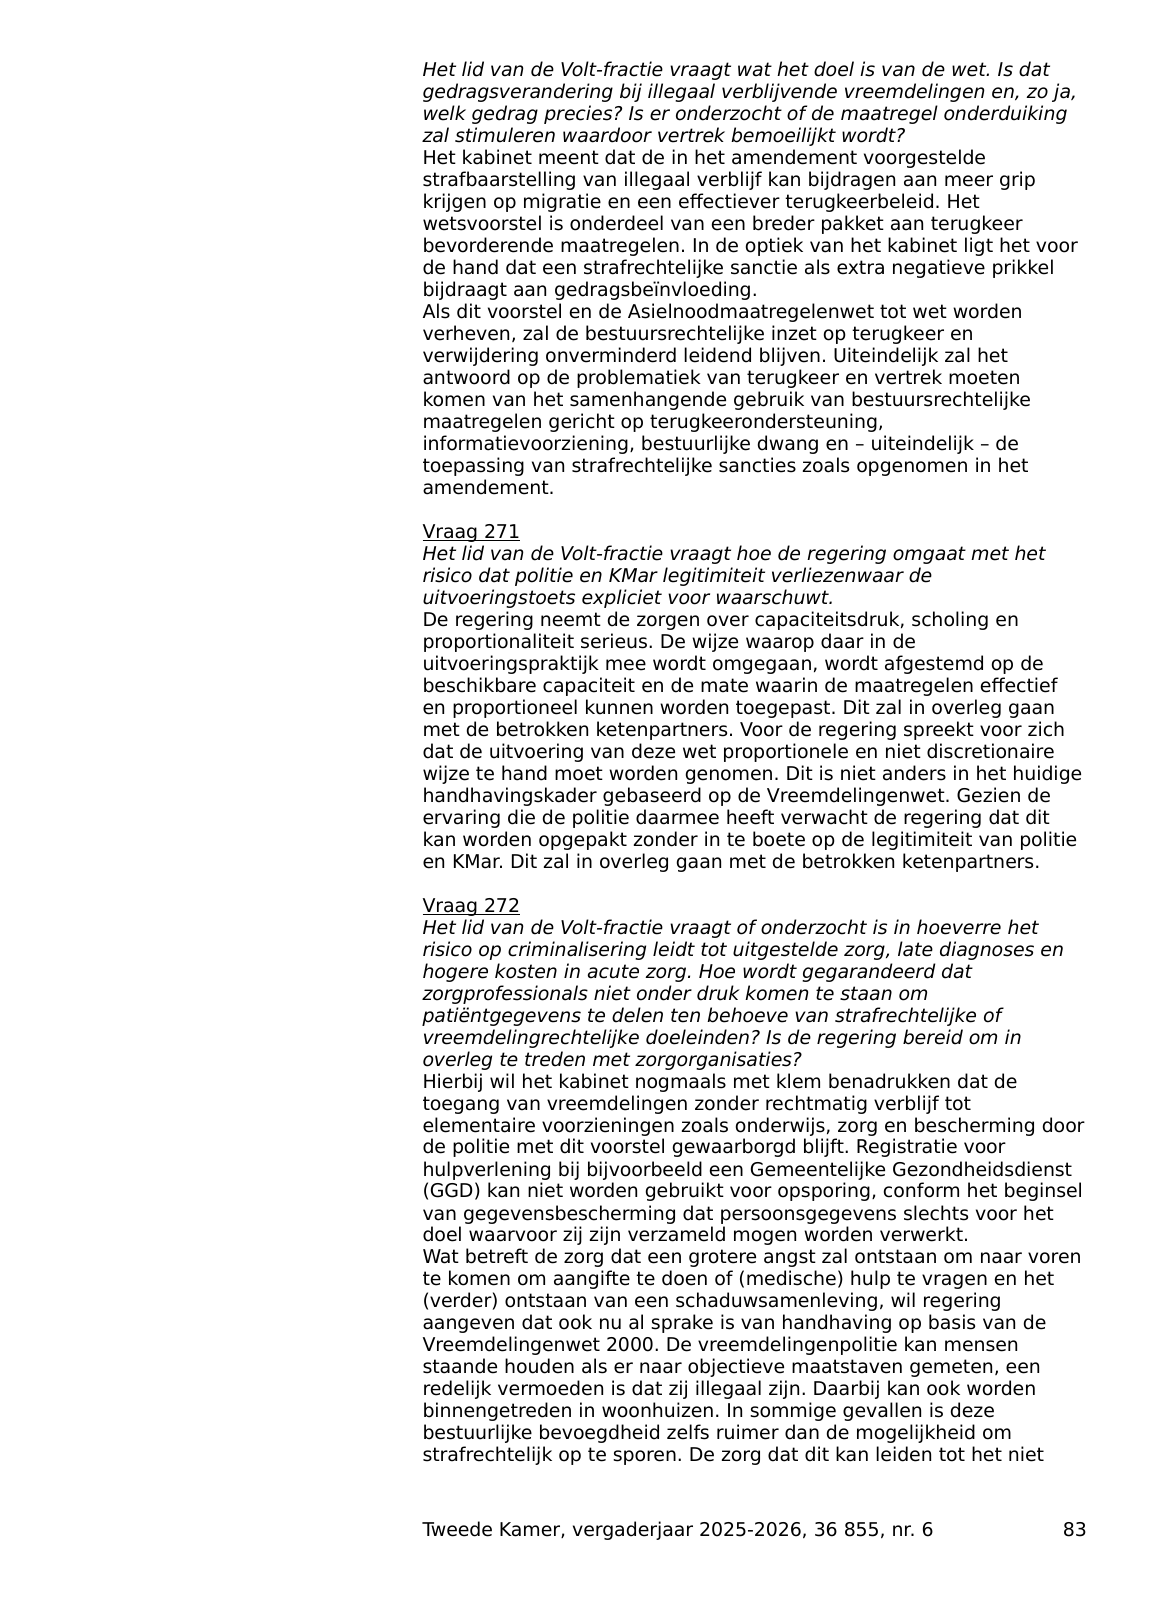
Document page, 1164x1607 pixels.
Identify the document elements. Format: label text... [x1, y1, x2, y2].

text Wat betreft de zorg dat een grotere angst zal ontstaan om naar voren te komen om aangifte te doen of (medische) hulp te vragen en het (verder) ontstaan van een schaduwsamenleving, wil regering aangeven dat ook nu al sprake is van handhaving op basis van de Vreemdelingenwet 2000. De vreemdelingenpolitie kan mensen staande houden als er naar objectieve maatstaven gemeten, een redelijk vermoeden is dat zij illegaal zijn. Daarbij kan ook worden binnengetreden in woonhuizen. In sommige gevallen is deze bestuurlijke bevoegdheid zelfs ruimer dan de mogelijkheid om strafrechtelijk op te sporen. De zorg dat dit kan leiden tot het niet [422, 1246, 1087, 1466]
text Hierbij wil het kabinet nogmaals met klem benadrukken dat de toegang van vreemdelingen zonder rechtmatig verblijf tot elementaire voorzieningen zoals onderwijs, zorg en bescherming door de politie met dit voorstel gewaarborgd blijft. Registratie voor hulpverlening bij bijvoorbeeld een Gemeentelijke Gezondheidsdienst (GGD) kan niet worden gebruikt voor opsporing, conform het beginsel van gegevensbescherming dat persoonsgegevens slechts voor het doel waarvoor zij zijn verzameld mogen worden verwerkt. [422, 1071, 1087, 1246]
text Als dit voorstel en de Asielnoodmaatregelenwet tot wet worden verheven, zal de bestuursrechtelijke inzet op terugkeer en verwijdering onverminderd leidend blijven. Uiteindelijk zal het antwoord op de problematiek van terugkeer en vertrek moeten komen van het samenhangende gebruik van bestuursrechtelijke maatregelen gericht op terugkeerondersteuning, informatievoorziening, bestuurlijke dwang en – uiteindelijk – de toepassing van strafrechtelijke sancties zoals opgenomen in het amendement. [422, 301, 1087, 499]
text Het lid van de Volt-fractie vraagt wat het doel is van de wet. Is dat gedragsverandering bij illegaal verblijvende vreemdelingen en, zo ja, welk gedrag precies? Is er onderzocht of de maatregel onderduiking zal stimuleren waardoor vertrek bemoeilijkt wordt? [422, 59, 1087, 147]
text Het lid van de Volt-fractie vraagt hoe de regering omgaat met het risico dat politie en KMar legitimiteit verliezenwaar de uitvoeringstoets expliciet voor waarschuwt. [422, 543, 1087, 609]
text Het kabinet meent dat de in het amendement voorgestelde strafbaarstelling van illegaal verblijf kan bijdragen aan meer grip krijgen op migratie en een effectiever terugkeerbeleid. Het wetsvoorstel is onderdeel van een breder pakket aan terugkeer bevorderende maatregelen. In de optiek van het kabinet ligt het voor de hand dat een strafrechtelijke sanctie als extra negatieve prikkel bijdraagt aan gedragsbeïnvloeding. [422, 147, 1087, 301]
text Vraag 272 [422, 895, 1087, 917]
text Het lid van de Volt-fractie vraagt of onderzocht is in hoeverre het risico op criminalisering leidt tot uitgestelde zorg, late diagnoses en hogere kosten in acute zorg. Hoe wordt gegarandeerd dat zorgprofessionals niet onder druk komen te staan om patiëntgegevens te delen ten behoeve van strafrechtelijke of vreemdelingrechtelijke doeleinden? Is de regering bereid om in overleg te treden met zorgorganisaties? [422, 917, 1087, 1071]
text De regering neemt de zorgen over capaciteitsdruk, scholing en proportionaliteit serieus. De wijze waarop daar in de uitvoeringspraktijk mee wordt omgegaan, wordt afgestemd op de beschikbare capaciteit en de mate waarin de maatregelen effectief en proportioneel kunnen worden toegepast. Dit zal in overleg gaan met de betrokken ketenpartners. Voor de regering spreekt voor zich dat de uitvoering van deze wet proportionele en niet discretionaire wijze te hand moet worden genomen. Dit is niet anders in het huidige handhavingskader gebaseerd op de Vreemdelingenwet. Gezien de ervaring die de politie daarmee heeft verwacht de regering dat dit kan worden opgepakt zonder in te boete op de legitimiteit van politie en KMar. Dit zal in overleg gaan met de betrokken ketenpartners. [422, 609, 1087, 872]
text Vraag 271 [422, 521, 1087, 543]
